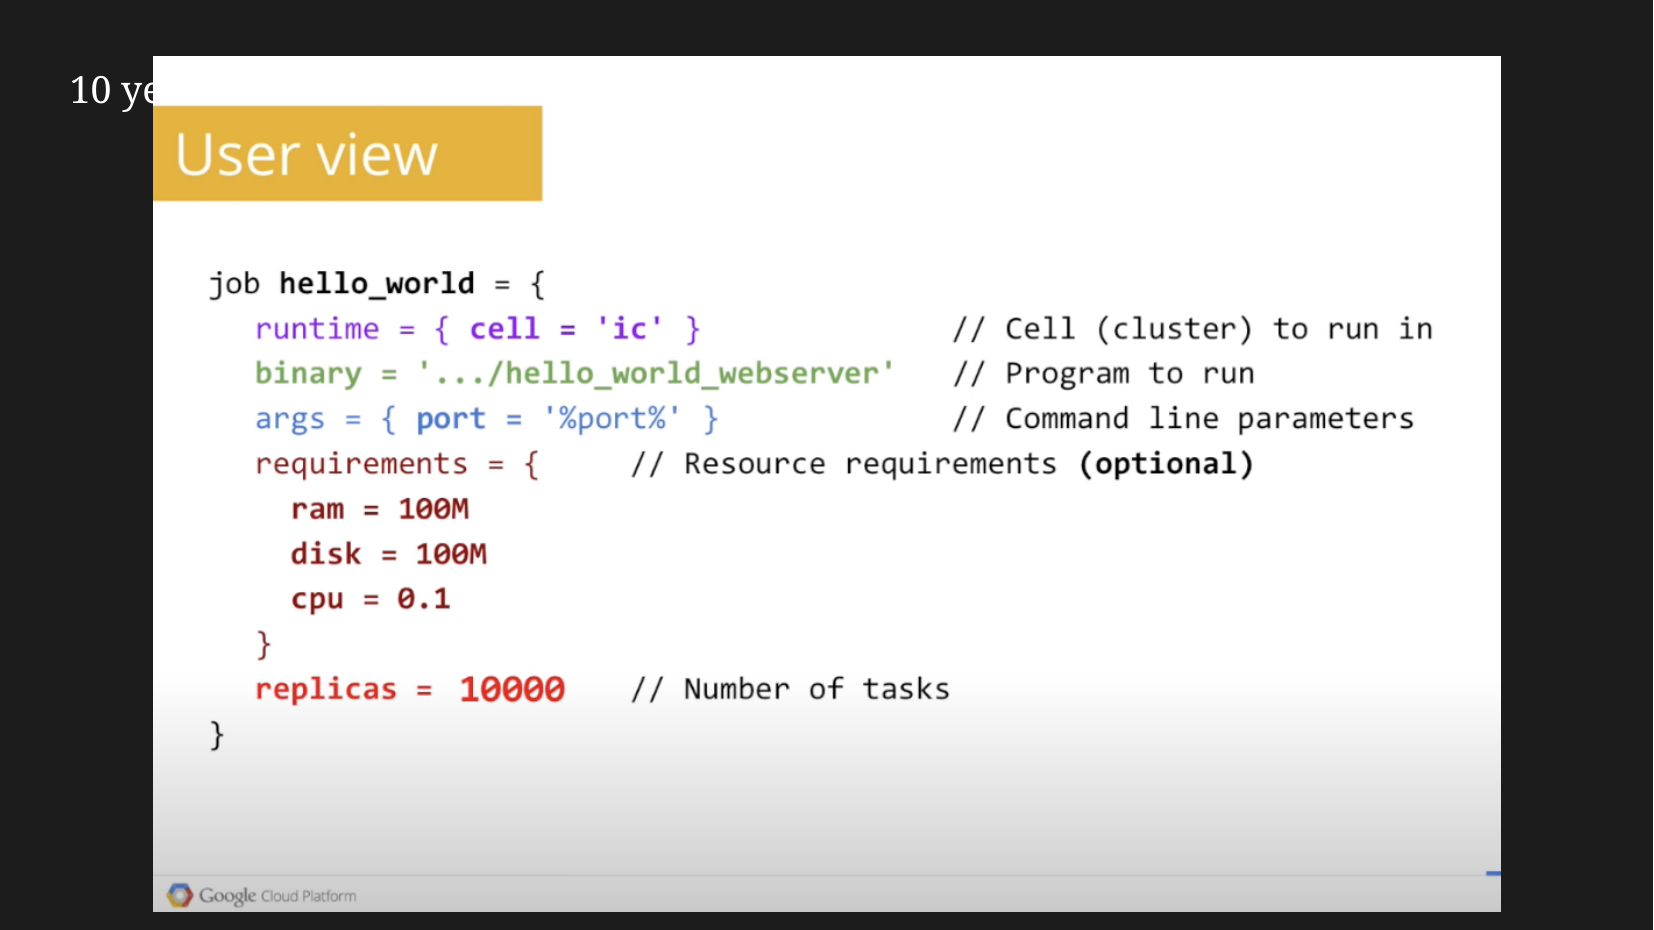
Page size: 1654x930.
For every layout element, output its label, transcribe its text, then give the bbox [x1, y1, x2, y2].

text_box 10 years borg [54, 56, 153, 113]
picture [153, 56, 1501, 912]
